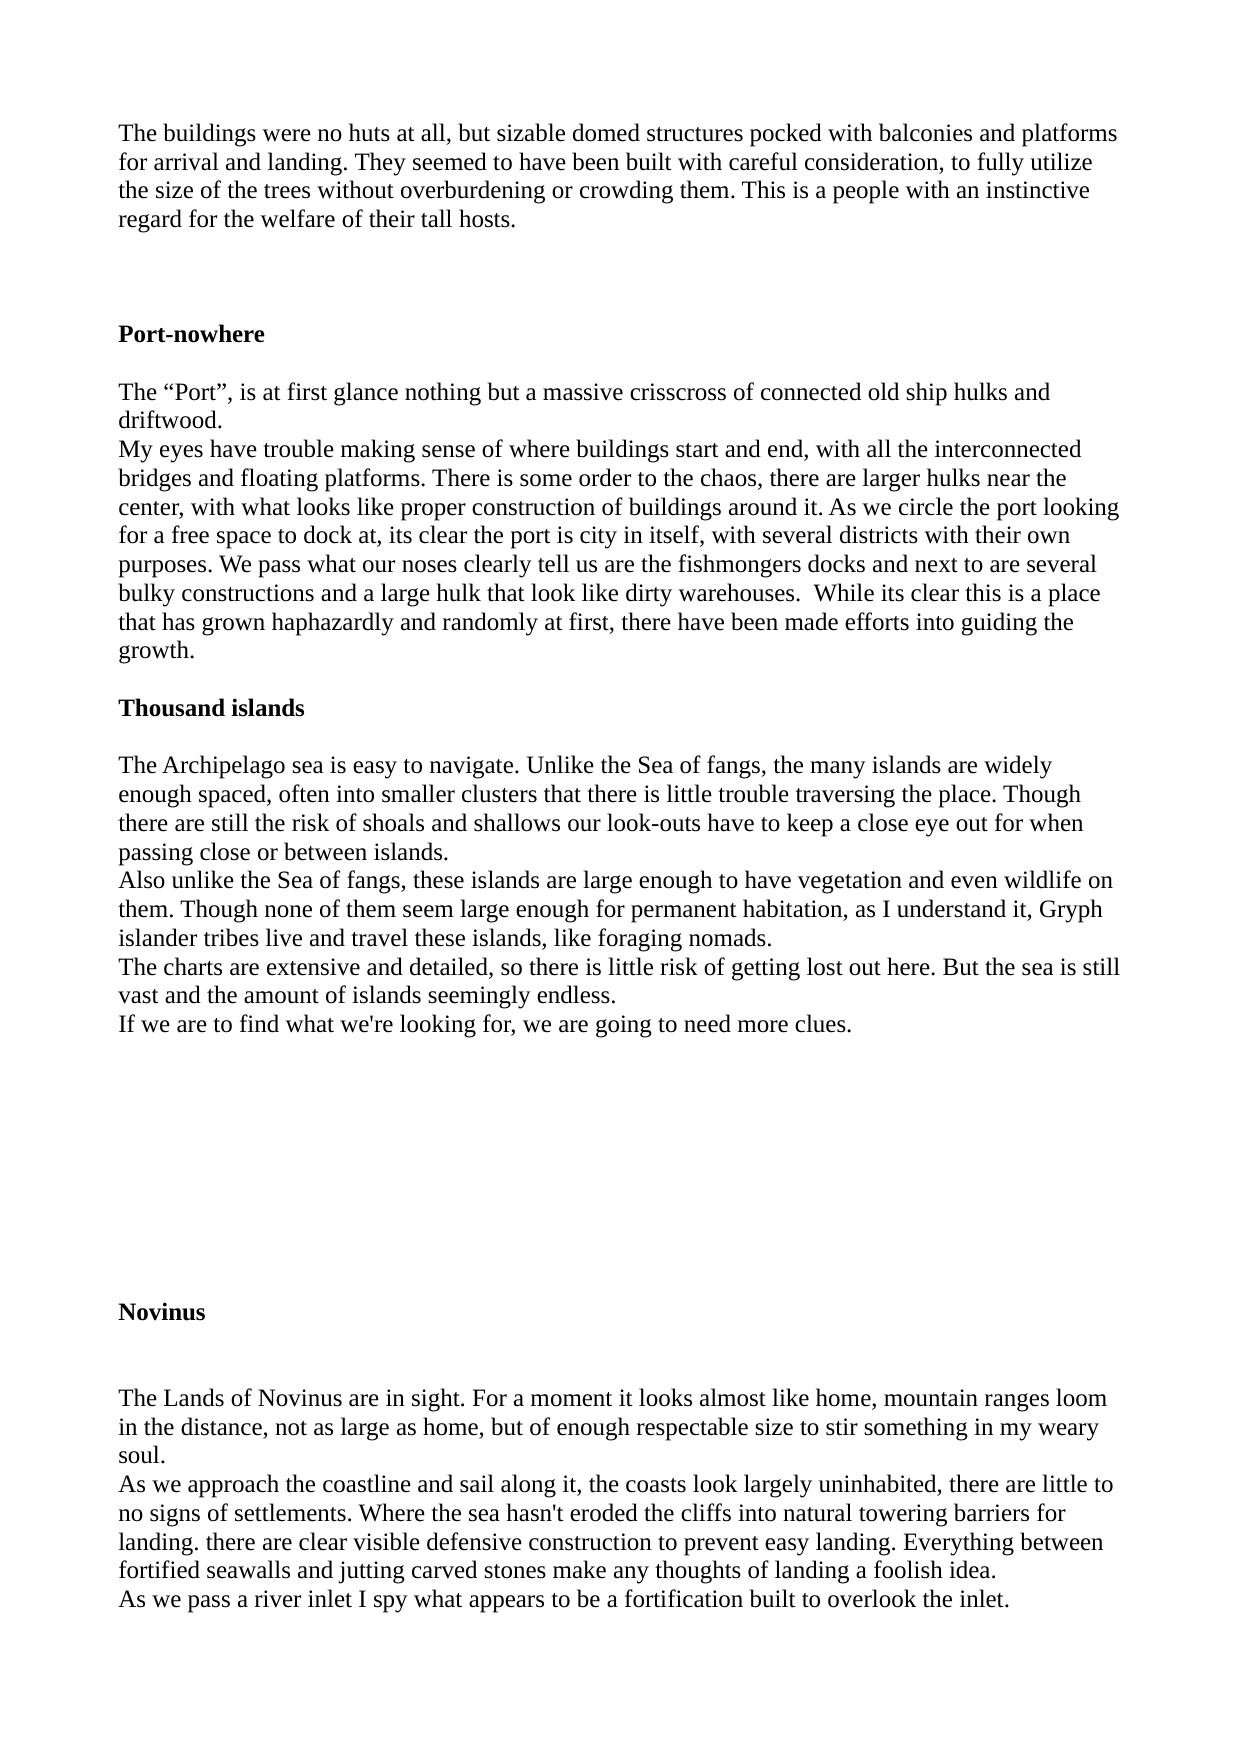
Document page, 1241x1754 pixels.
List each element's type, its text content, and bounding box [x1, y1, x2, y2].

text The Lands of Novinus are in sight. For a moment it looks almost like home, mountain ranges loom in the distance, not as large as home, but of enough respectable size to stir something in my weary soul. [118, 1383, 1122, 1469]
text The buildings were no huts at all, but sizable domed structures pocked with balconies and platforms for arrival and landing. They seemed to have been built with careful consideration, to fully utilize the size of the trees without overburdening or crowding them. This is a people with an instinctive regard for the welfare of their tall hosts. [118, 118, 1122, 233]
text The charts are extensive and detailed, so there is little risk of getting lost out here. But the sea is still vast and the amount of islands seemingly endless. [118, 952, 1122, 1009]
text Also unlike the Sea of fangs, these islands are large enough to have vegetation and even wildlife on them. Though none of them seem large enough for permanent habitation, as I understand it, Gryph islander tribes live and travel these islands, like foraging nomads. [118, 866, 1122, 952]
text Port-nowhere [118, 319, 1122, 348]
text As we pass a river inlet I spy what appears to be a fortification built to overlook the inlet. [118, 1584, 1122, 1613]
text As we approach the coastline and sail along it, the coasts look largely uninhabited, there are little to no signs of settlements. Where the sea hasn't eroded the cliffs into natural towering barriers for landing. there are clear visible defensive construction to prevent easy landing. Everything between fortified seawalls and jutting carved stones make any thoughts of landing a foolish idea. [118, 1469, 1122, 1584]
text The “Port”, is at first glance nothing but a massive crisscross of connected old ship hulks and driftwood. [118, 377, 1122, 434]
text The Archipelago sea is easy to navigate. Unlike the Sea of fangs, the many islands are widely enough spaced, often into smaller clusters that there is little trouble traversing the place. Though there are still the risk of shoals and shallows our look-outs have to keep a close eye out for when passing close or between islands. [118, 751, 1122, 866]
text If we are to find what we're looking for, we are going to need more clues. [118, 1009, 1122, 1038]
text Thousand islands [118, 693, 1122, 722]
text My eyes have trouble making sense of where buildings start and end, with all the interconnected bridges and floating platforms. There is some order to the chaos, there are larger hulks near the center, with what looks like proper construction of buildings around it. As we circle the port looking for a free space to dock at, its clear the port is city in itself, with several districts with their own purposes. We pass what our noses clearly tell us are the fishmongers docks and next to are several bulky constructions and a large hulk that look like dirty warehouses. While its clear this is a place that has grown haphazardly and randomly at first, there have been made efforts into guiding the growth. [118, 434, 1122, 664]
text Novinus [118, 1297, 1122, 1326]
